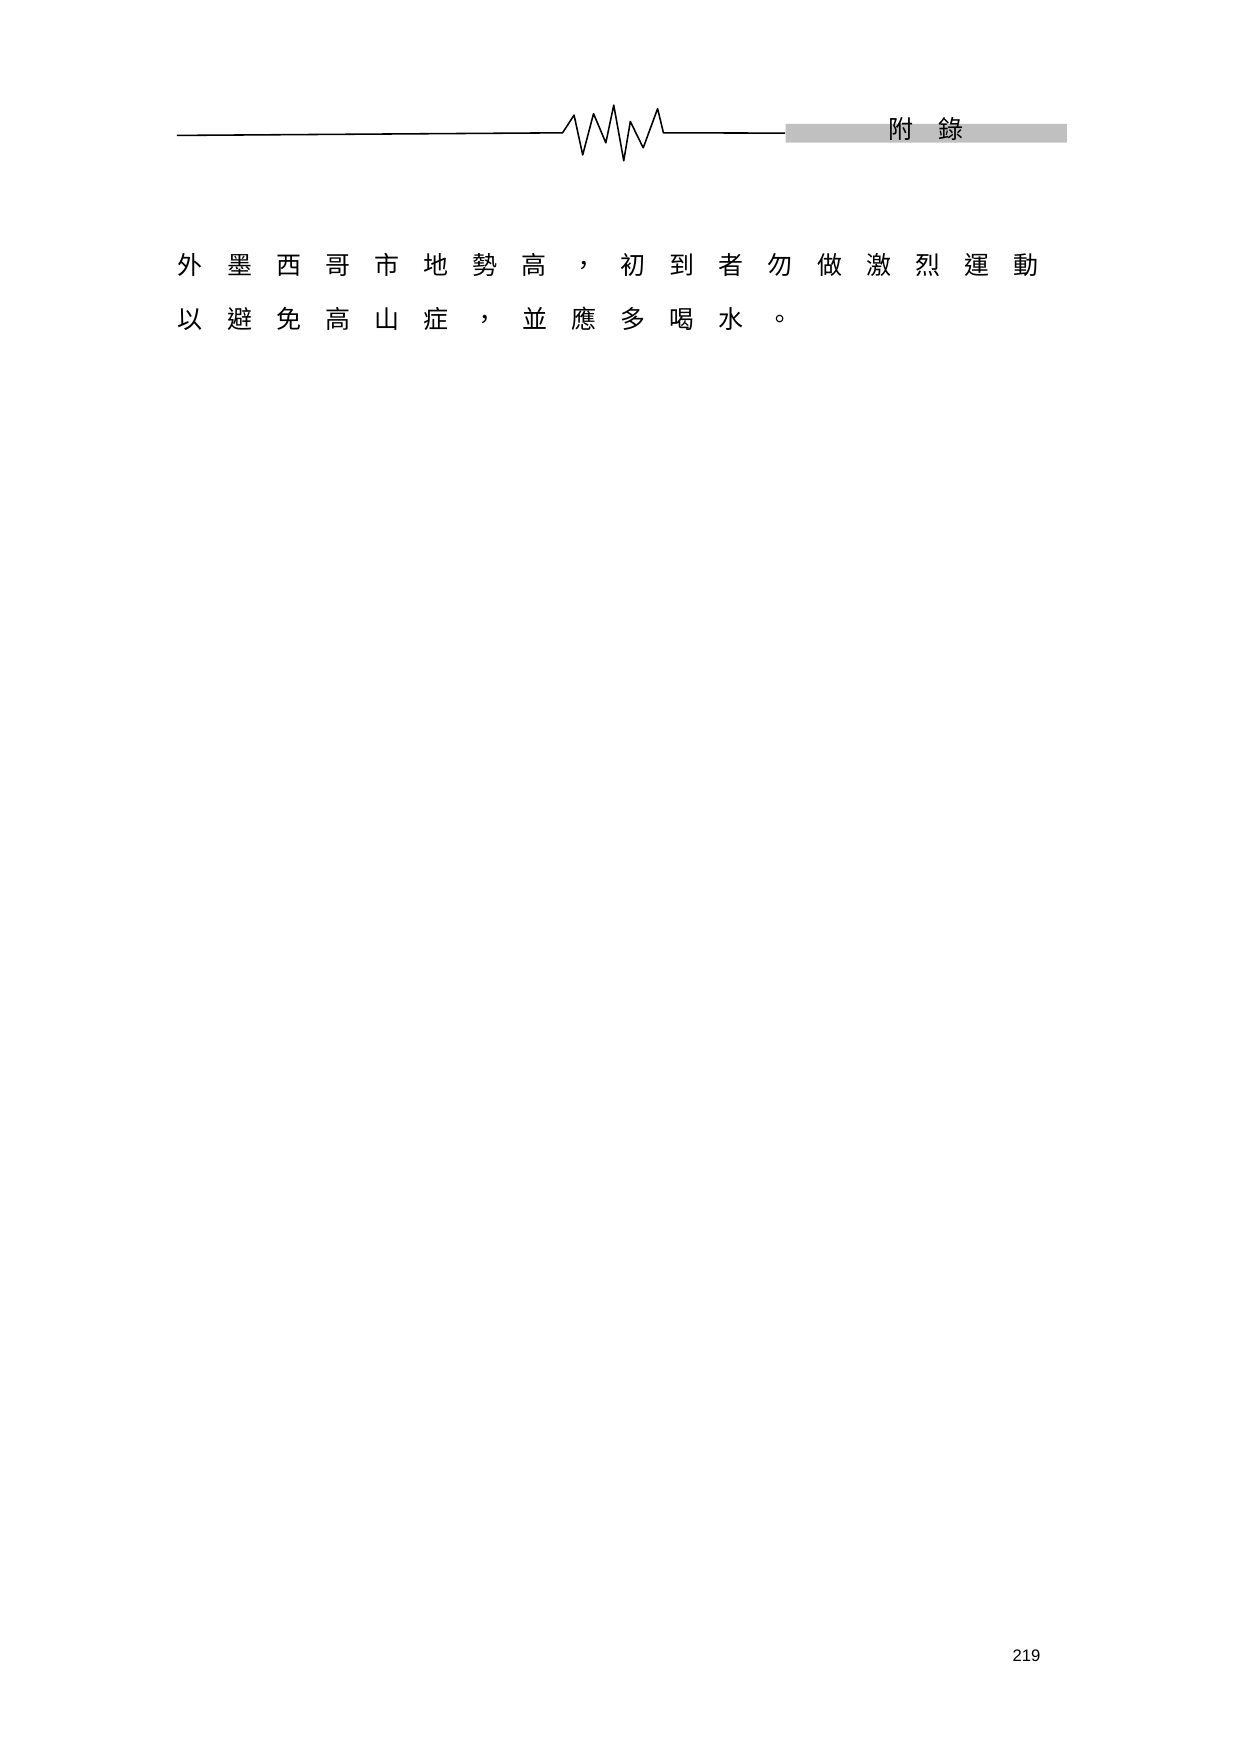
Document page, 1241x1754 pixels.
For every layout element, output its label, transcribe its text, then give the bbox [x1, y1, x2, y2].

text 外墨西哥市地勢高，初到者勿做激烈運動以避免高山症，並應多喝水。 [178, 237, 1063, 344]
